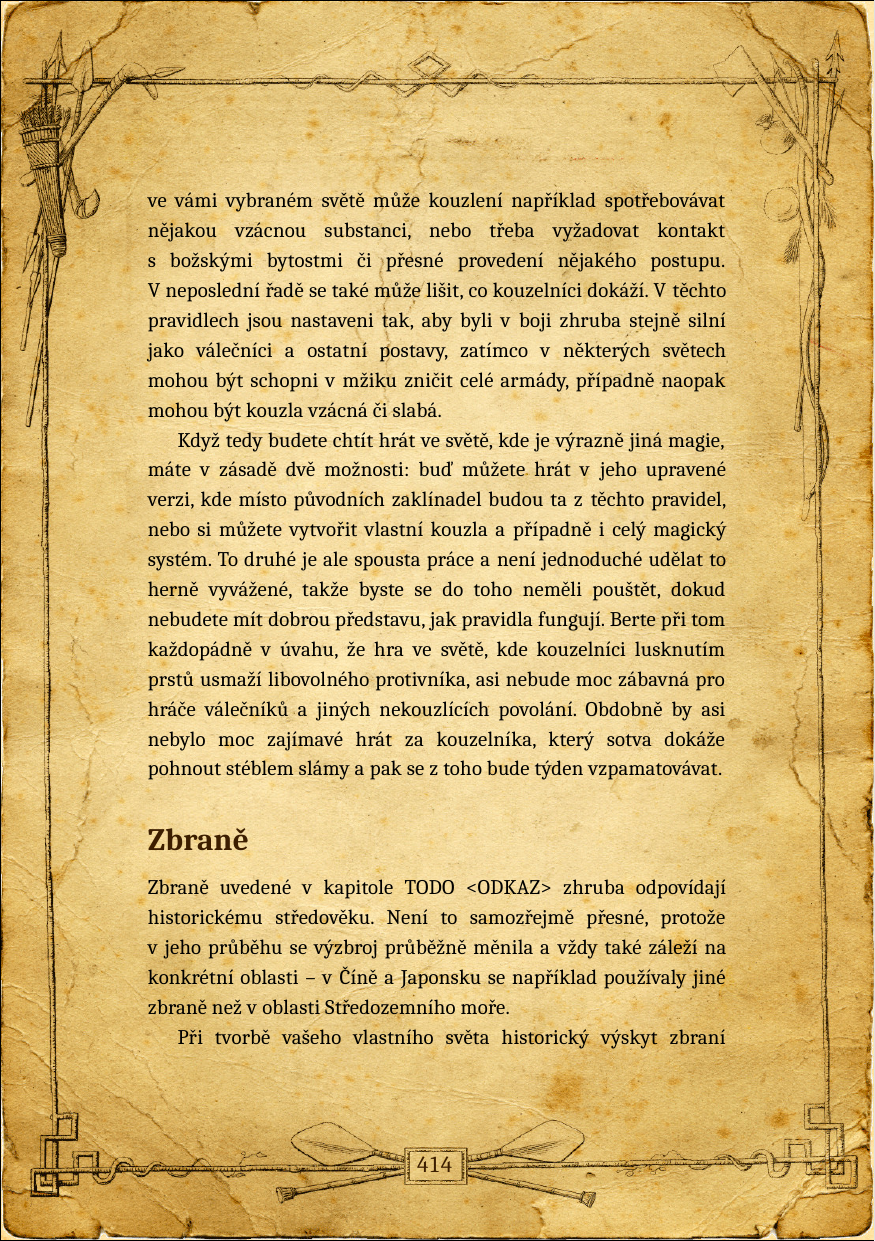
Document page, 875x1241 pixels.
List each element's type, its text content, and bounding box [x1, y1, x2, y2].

text ve vámi vybraném světě může kouzlení například spotřebovávat nějakou vzácnou substanci, nebo třeba vyžadovat kontakt s⁠ božskými bytostmi či přesné provedení nějakého postupu. V⁠ neposlední řadě se také může lišit, co kouzelníci dokáží. V⁠ těchto pravidlech jsou nastaveni tak, aby byli v⁠ boji zhruba stejně silní jako válečníci a⁠ ostatní postavy, zatímco v⁠ některých světech mohou být schopni v⁠ mžiku zničit celé armády, případně naopak mohou být kouzla vzácná či slabá. Když tedy budete chtít hrát ve světě, kde je výrazně jiná magie, máte v⁠ zásadě dvě možnosti: buď můžete hrát v⁠ jeho upravené verzi, kde místo původních zaklínadel budou ta z⁠ těchto pravidel, nebo si můžete vytvořit vlastní kouzla a⁠ případně i⁠ celý magický systém. To druhé je ale spousta práce a⁠ není jednoduché udělat to herně vyvážené, takže byste se do toho neměli pouštět, dokud nebudete mít dobrou představu, jak pravidla fungují. Berte při tom každopádně v⁠ úvahu, že hra ve světě, kde kouzelníci lusknutím prstů usmaží libovolného protivníka, asi nebude moc zábavná pro hráče válečníků a⁠ jiných nekouzlících povolání. Obdobně by asi nebylo moc zajímavé hrát za kouzelníka, který sotva dokáže pohnout stéblem slámy a⁠ pak se z⁠ toho bude týden vzpamatovávat. [148, 189, 726, 781]
text Zbraně uvedené v⁠ kapitole TODO <ODKAZ> zhruba odpovídají historickému středověku. Není to samozřejmě přesné, protože v⁠ jeho průběhu se výzbroj průběžně měnila a⁠ vždy také záleží na konkrétní oblasti – v⁠ Číně a⁠ Japonsku se například používaly jiné zbraně než v⁠ oblasti Středozemního moře. Při tvorbě vašeho vlastního světa historický výskyt zbraní [148, 876, 726, 1049]
picture [1, 1, 874, 1240]
subtitle Zbraně [148, 822, 726, 858]
